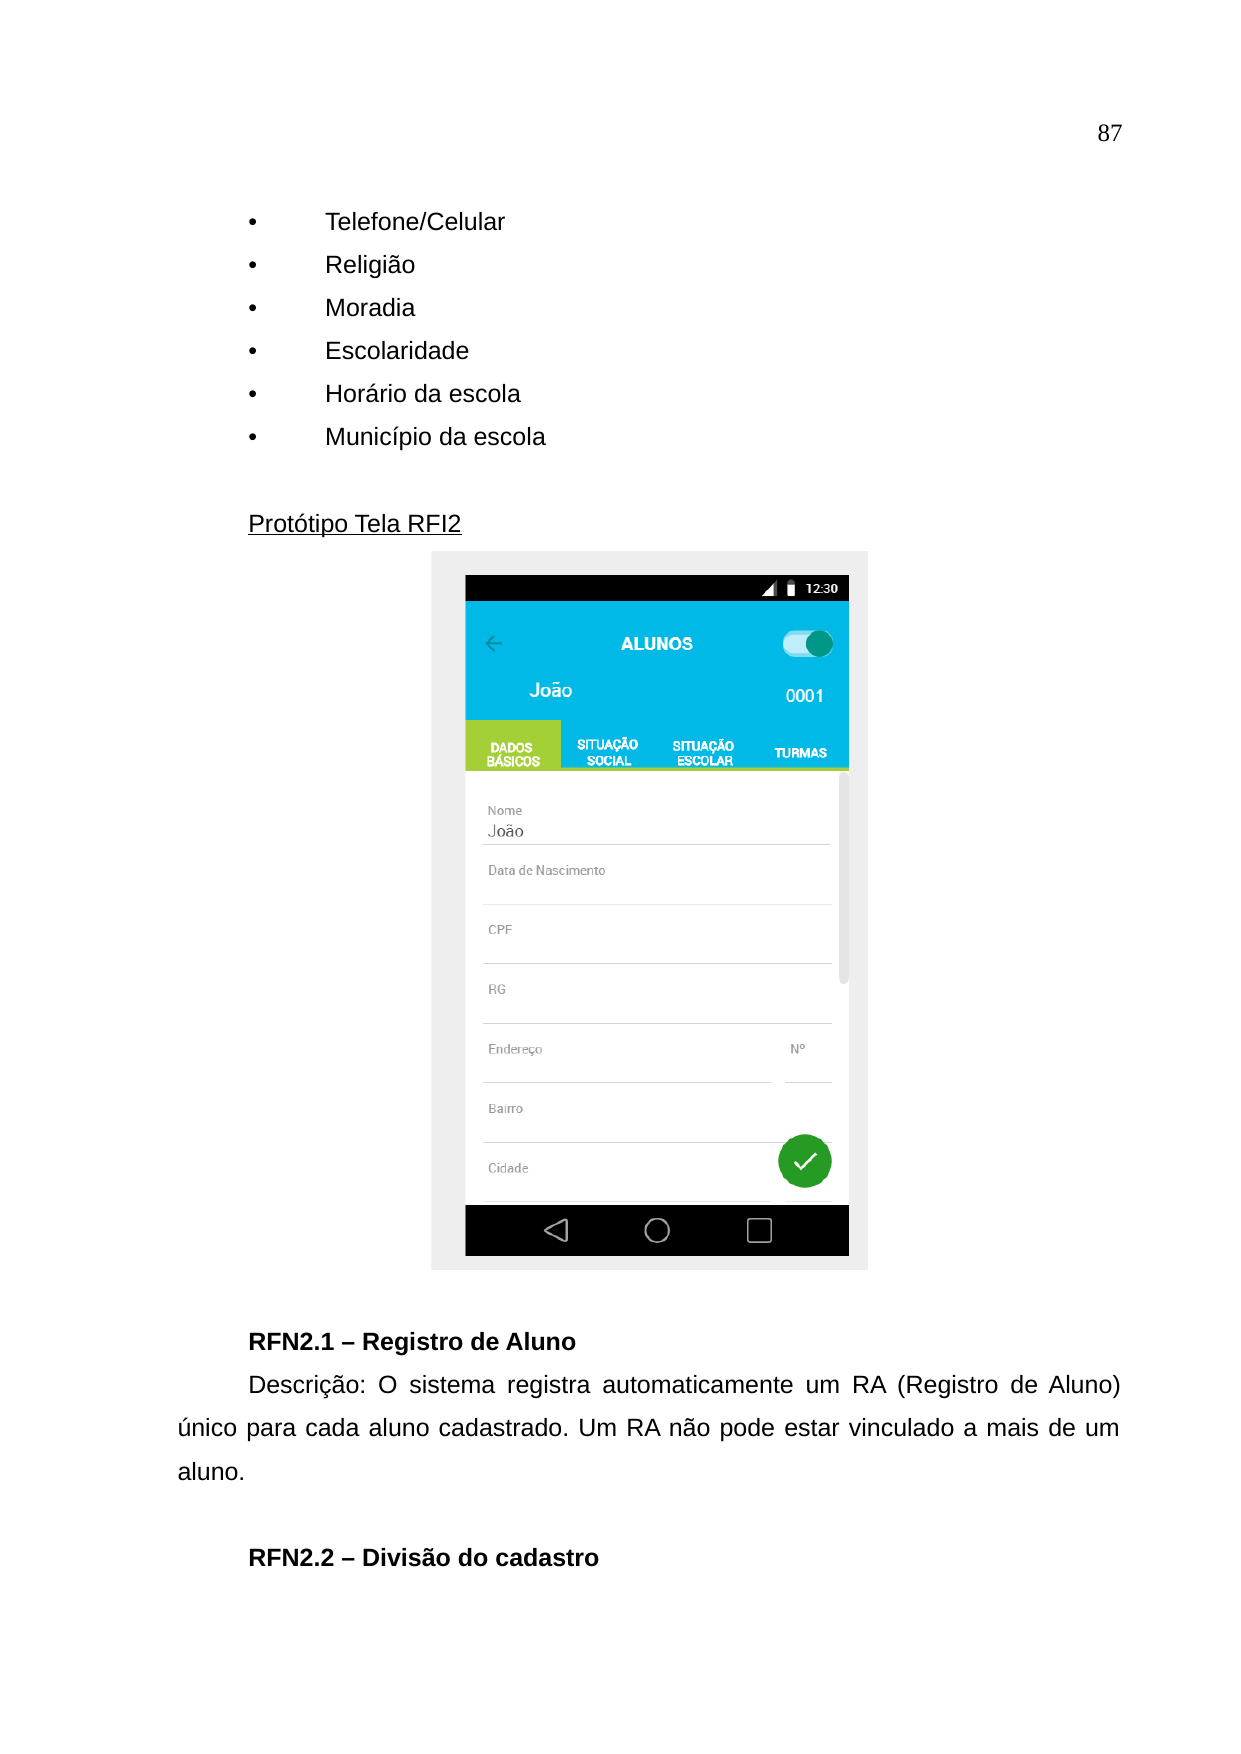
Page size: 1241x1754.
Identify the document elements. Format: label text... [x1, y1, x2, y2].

text • Município da escola [177, 422, 1122, 451]
text • Escolaridade [177, 336, 1122, 365]
text RFN2.1 – Registro de Aluno [177, 1327, 1122, 1356]
text Descrição: O sistema registra automaticamente um RA (Registro de Aluno) único para cada aluno cadastrado. Um RA não pode estar vinculado a mais de um aluno. [177, 1370, 1122, 1485]
text • Telefone/Celular [177, 207, 1122, 235]
text RFN2.2 – Divisão do cadastro [177, 1543, 1122, 1572]
picture [431, 551, 868, 1270]
text Protótipo Tela RFI2 [177, 508, 1122, 537]
text • Religião [177, 250, 1122, 278]
text • Moradia [177, 293, 1122, 322]
text • Horário da escola [177, 379, 1122, 408]
